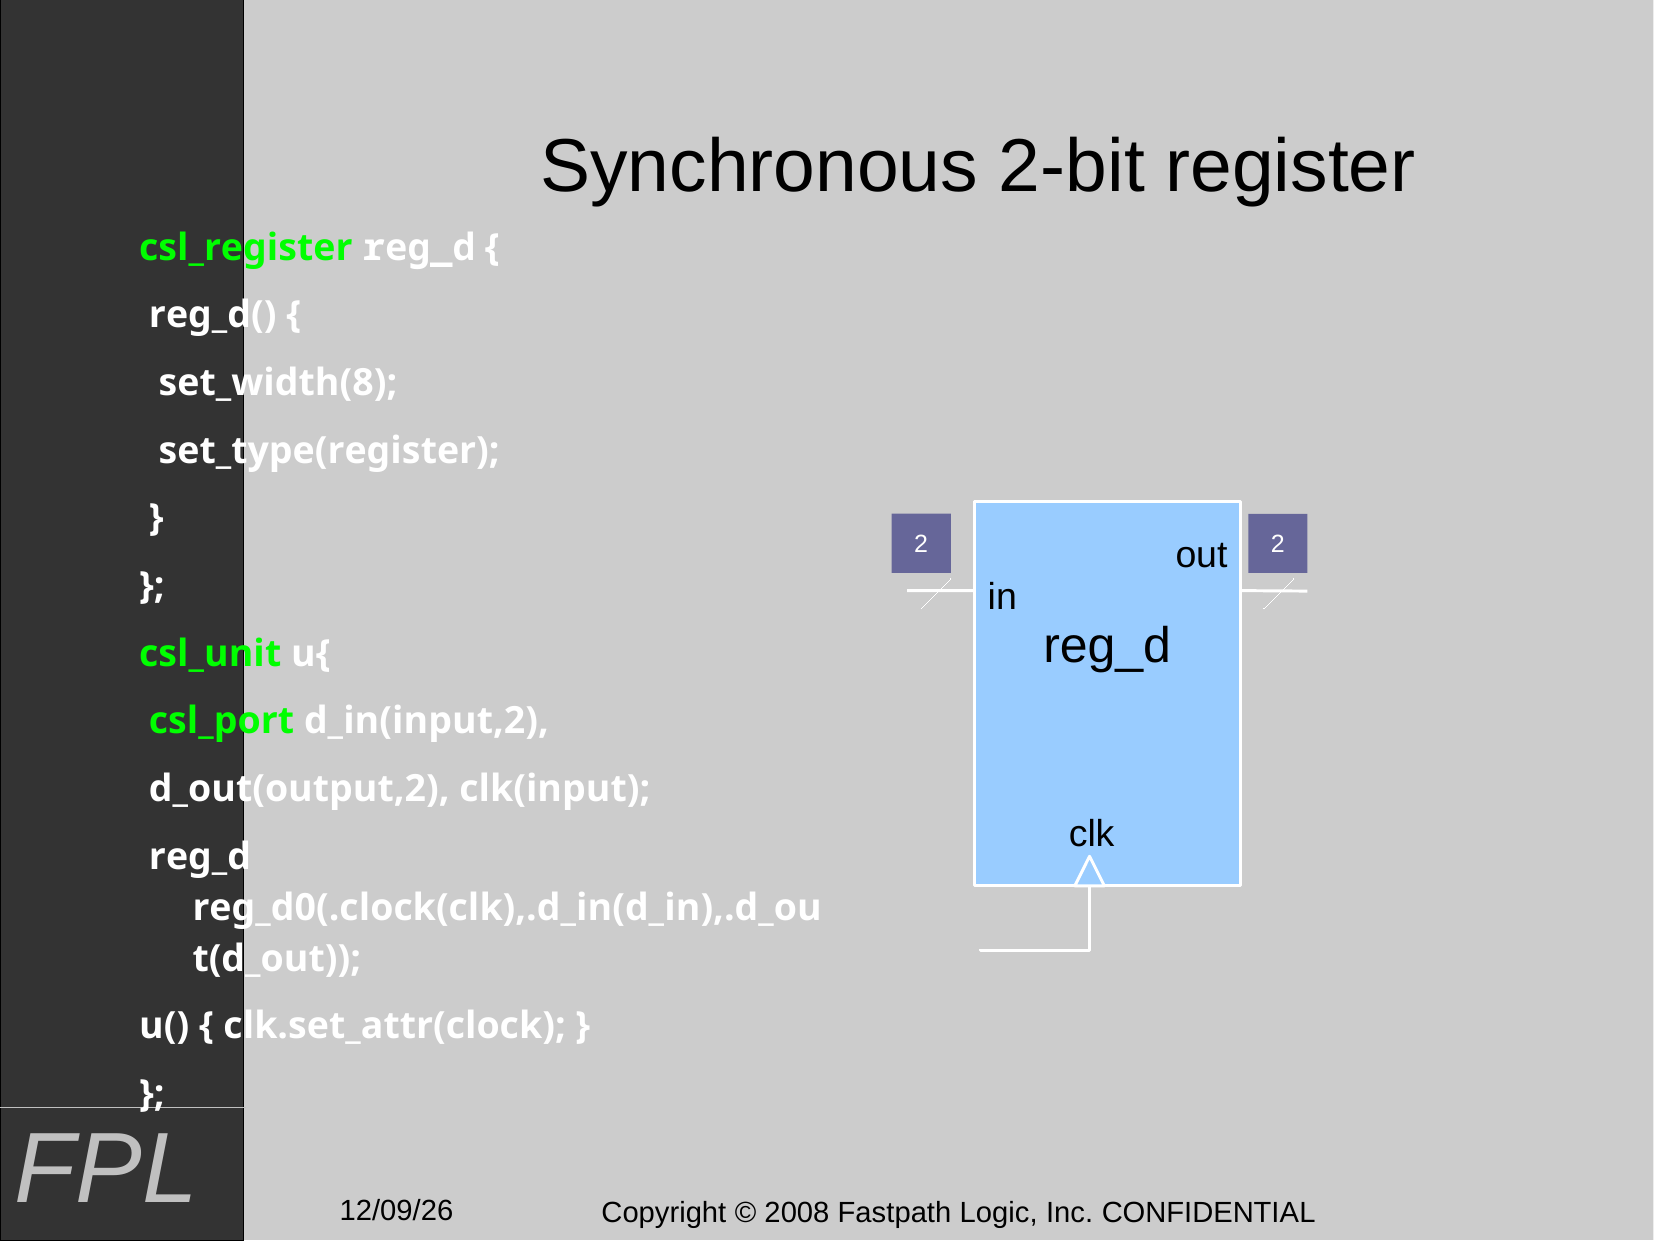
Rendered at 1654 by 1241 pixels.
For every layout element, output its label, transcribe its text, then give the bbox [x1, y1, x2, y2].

text_box 2 [891, 513, 951, 573]
text_box 2 [1248, 513, 1308, 573]
text_box [1074, 856, 1105, 886]
text_box out in reg_d clk [974, 501, 1241, 886]
list csl_register reg_d { reg_d() { set_width(8); set_type(register); } }; csl_unit u{ csl_port d_in(input,2), d_out(output,2), clk(input); reg_d reg_d0(.clock(clk),.d_in(d_in),.d_out(d_out)); u() { clk.set_attr(clock); } }; [121, 220, 824, 1133]
title Synchronous 2-bit register [427, 57, 1530, 274]
